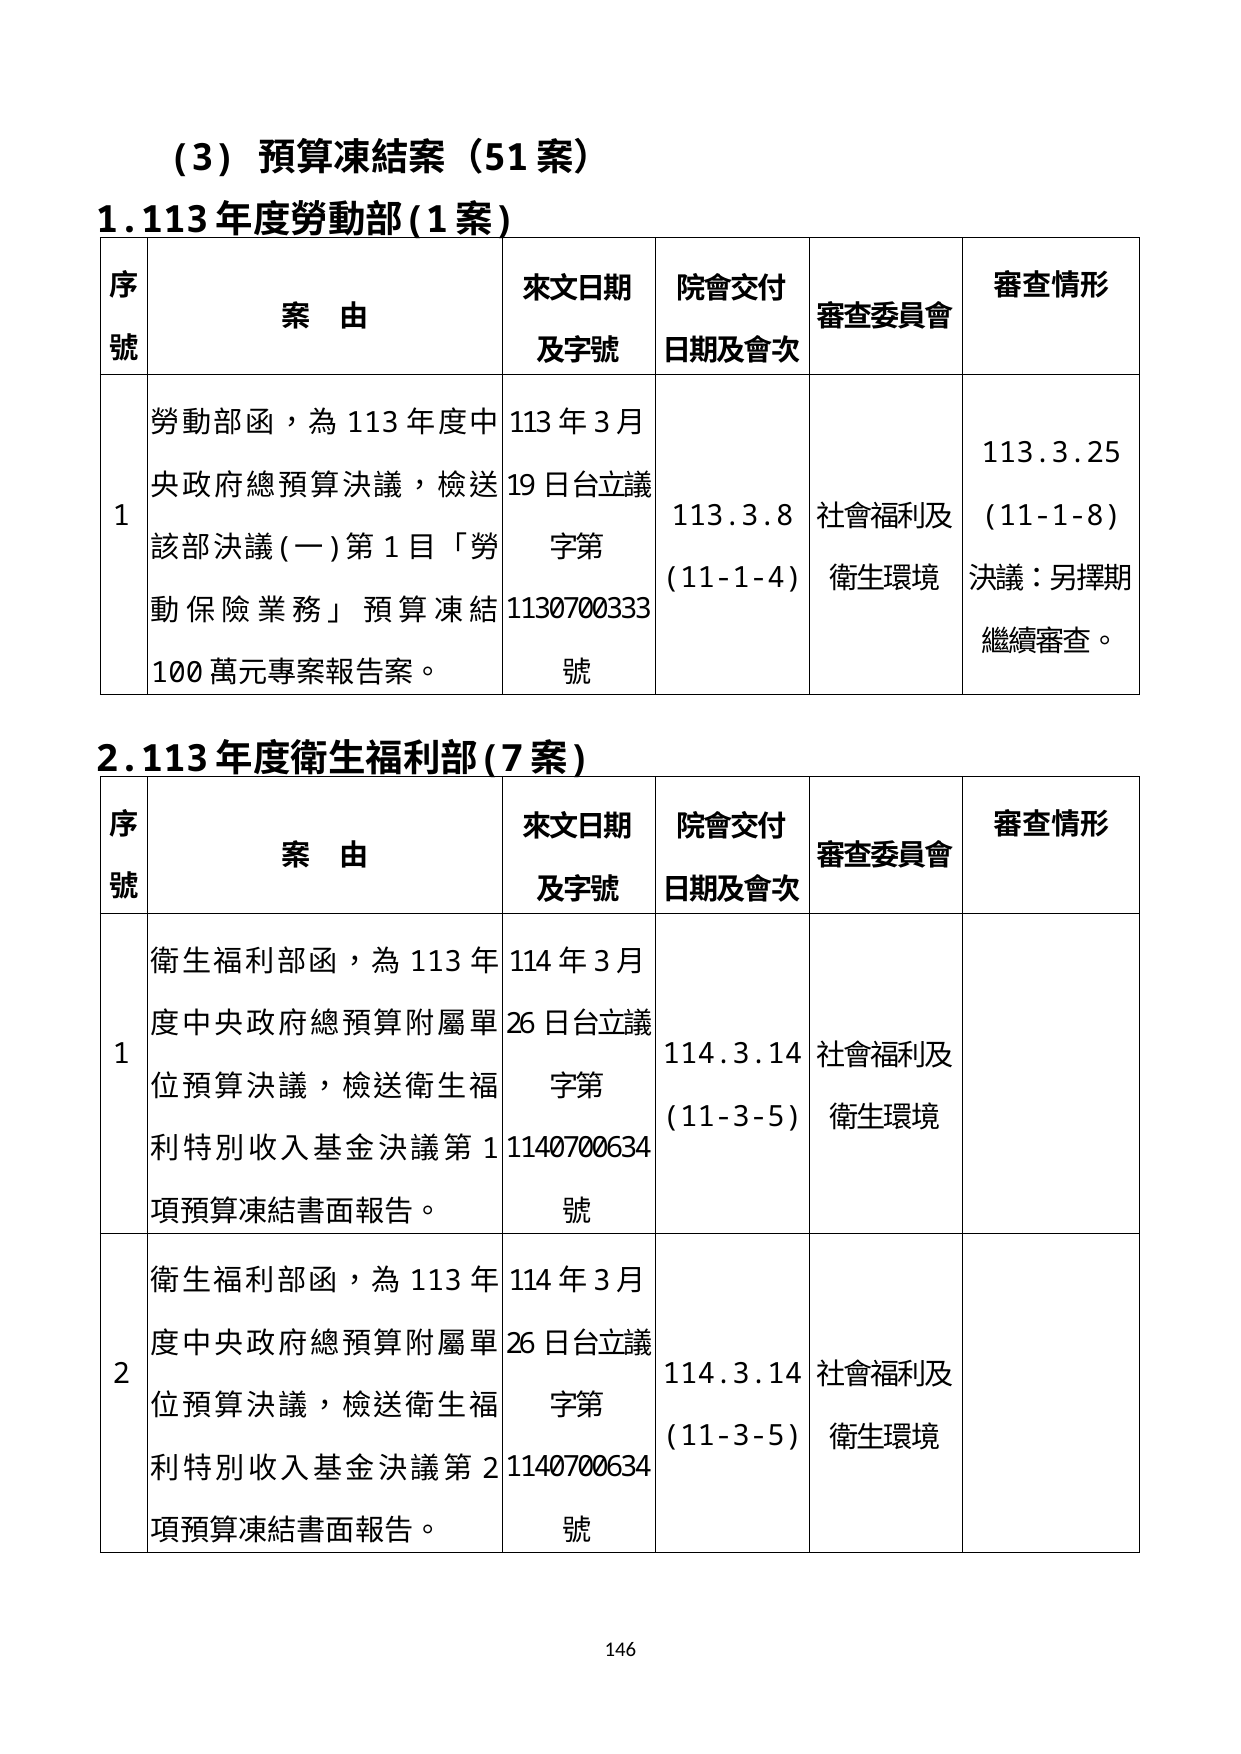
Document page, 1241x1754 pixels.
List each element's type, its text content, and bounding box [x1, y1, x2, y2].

table_cell [101, 375, 147, 694]
table_header 審查情形 [963, 238, 1139, 374]
table_header 案 由 [148, 777, 502, 913]
table_cell 114.3.14 (11-3-5) [656, 914, 809, 1232]
table_header 序號 [101, 238, 147, 374]
list 預算凍結案（51案） [168, 112, 1122, 175]
table_header 審查委員會 [810, 777, 962, 913]
table_cell 114.3.14 (11-3-5) [656, 1234, 809, 1552]
table_header 序號 [101, 777, 147, 913]
table_cell 衛生福利部函，為113年度中央政府總預算附屬單位預算決議，檢送衛生福利特別收入基金決議第2項預算凍結書面報告。 [148, 1234, 502, 1552]
list 113年度衛生福利部(7案) [24, 713, 1122, 776]
table_cell [963, 1234, 1139, 1552]
table_cell 113年3月19日台立議字第1130700333號 [503, 375, 655, 694]
table_cell [101, 1234, 147, 1552]
table_header 院會交付 日期及會次 [656, 777, 809, 913]
table_header 案 由 [148, 238, 502, 374]
table_cell 113.3.8 (11-1-4) [656, 375, 809, 694]
table_cell 勞動部函，為113年度中央政府總預算決議，檢送該部決議(一)第1目「勞動保險業務」預算凍結100萬元專案報告案。 [148, 375, 502, 694]
table_cell 114年3月26日台立議字第1140700634號 [503, 914, 655, 1232]
table_header 院會交付 日期及會次 [656, 238, 809, 374]
table_cell [963, 914, 1139, 1232]
table_cell 社會福利及 衛生環境 [810, 914, 962, 1232]
table_cell 114年3月26日台立議字第1140700634號 [503, 1234, 655, 1552]
table_cell 113.3.25 (11-1-8) 決議：另擇期 繼續審查。 [963, 375, 1139, 694]
table_header 審查情形 [963, 777, 1139, 913]
table_header 審查委員會 [810, 238, 962, 374]
table_cell 社會福利及 衛生環境 [810, 375, 962, 694]
table_header 來文日期 及字號 [503, 777, 655, 913]
table_header 來文日期 及字號 [503, 238, 655, 374]
table_cell 衛生福利部函，為113年度中央政府總預算附屬單位預算決議，檢送衛生福利特別收入基金決議第1項預算凍結書面報告。 [148, 914, 502, 1232]
table_cell [101, 914, 147, 1232]
table_cell 社會福利及 衛生環境 [810, 1234, 962, 1552]
list 113年度勞動部(1案) [24, 175, 1122, 237]
